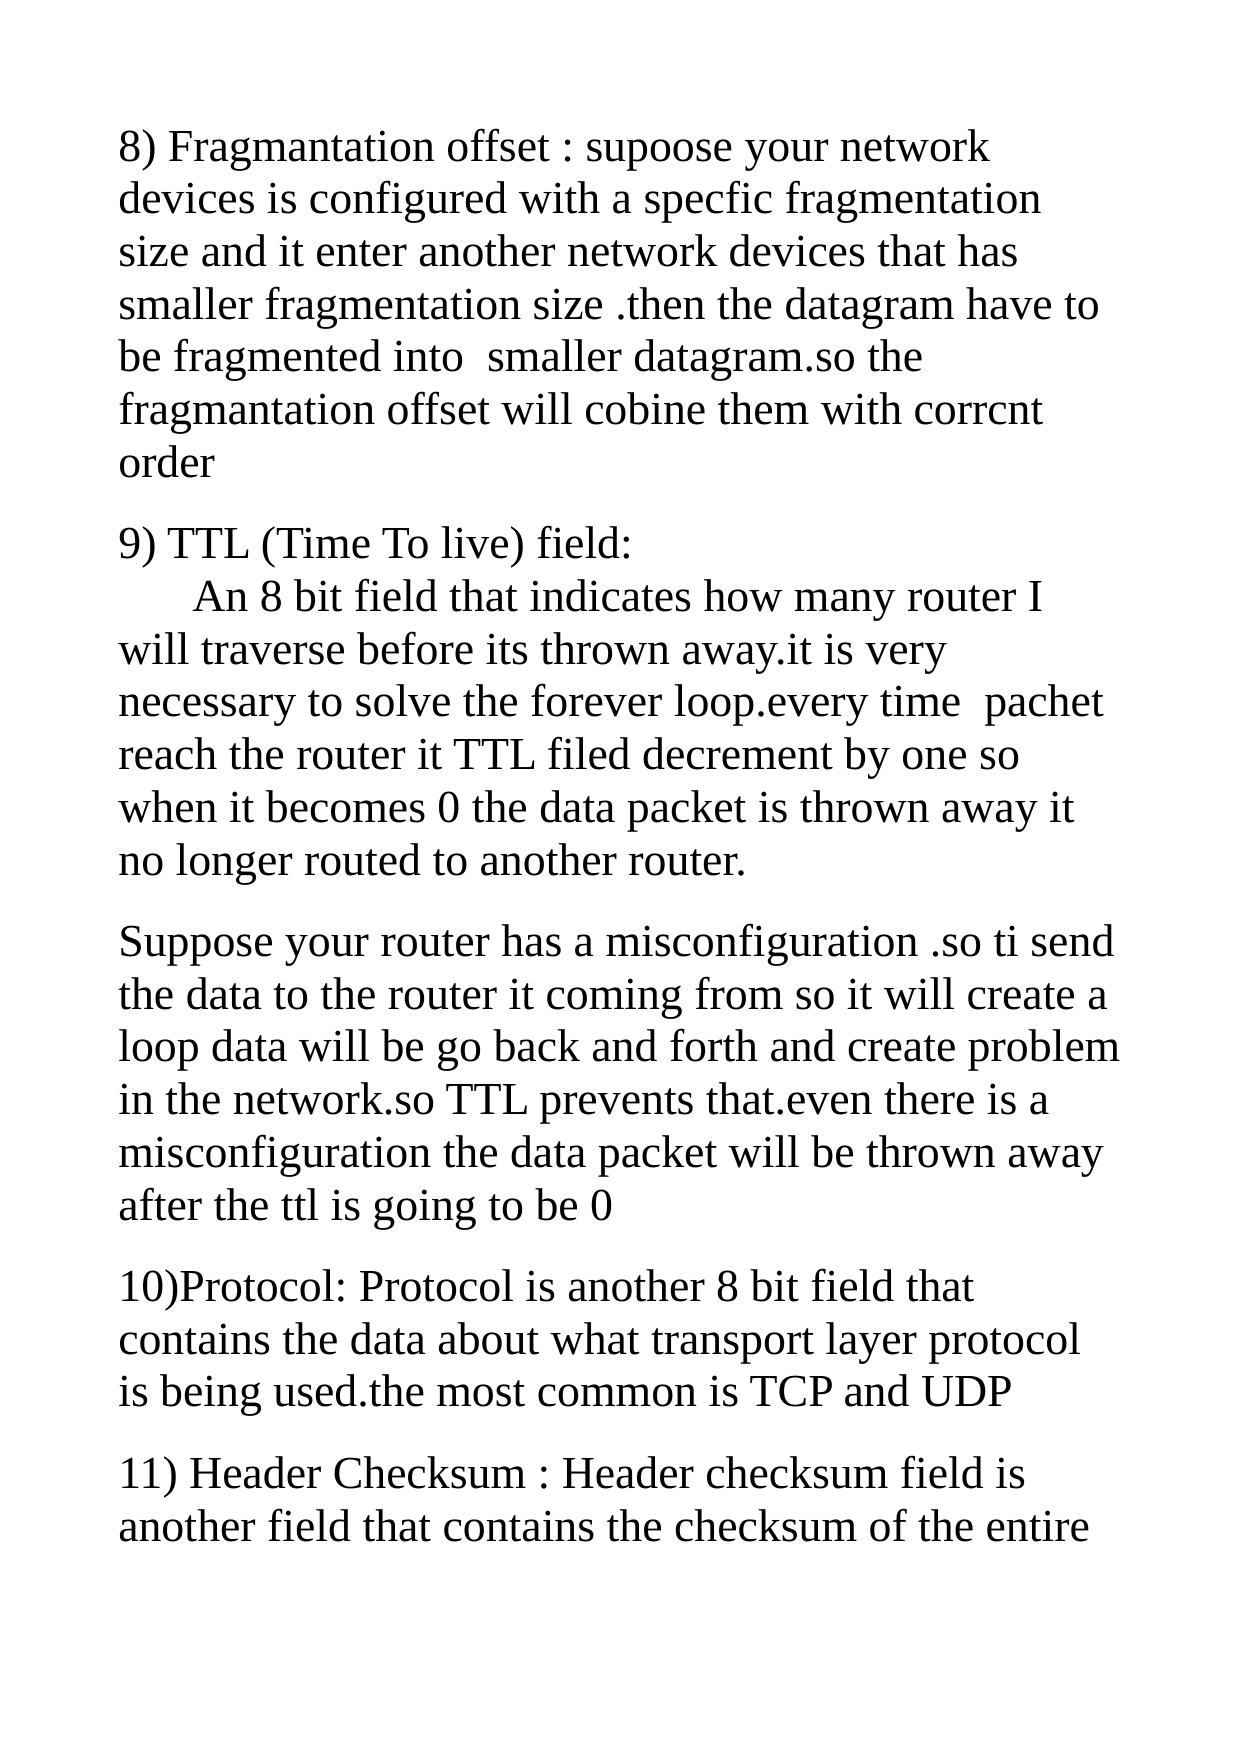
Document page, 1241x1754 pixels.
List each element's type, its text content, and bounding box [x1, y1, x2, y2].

text 9) TTL (Time To live) field: [118, 516, 1122, 568]
text 8) Fragmantation offset : supoose your network devices is configured with a specfic fragmentation size and it enter another network devices that has smaller fragmentation size .then the datagram have to be fragmented into smaller datagram.so the fragmantation offset will cobine them with corrcnt order [118, 118, 1122, 487]
text 10)Protocol: Protocol is another 8 bit field that contains the data about what transport layer protocol is being used.the most common is TCP and UDP [118, 1258, 1122, 1417]
text An 8 bit field that indicates how many router I will traverse before its thrown away.it is very necessary to solve the forever loop.every time pachet reach the router it TTL filed decrement by one so when it becomes 0 the data packet is thrown away it no longer routed to another router. [118, 568, 1122, 885]
text Suppose your router has a misconfiguration .so ti send the data to the router it coming from so it will create a loop data will be go back and forth and create problem in the network.so TTL prevents that.even there is a misconfiguration the data packet will be thrown away after the ttl is going to be 0 [118, 913, 1122, 1230]
text 11) Header Checksum : Header checksum field is another field that contains the checksum of the entire [118, 1445, 1122, 1551]
